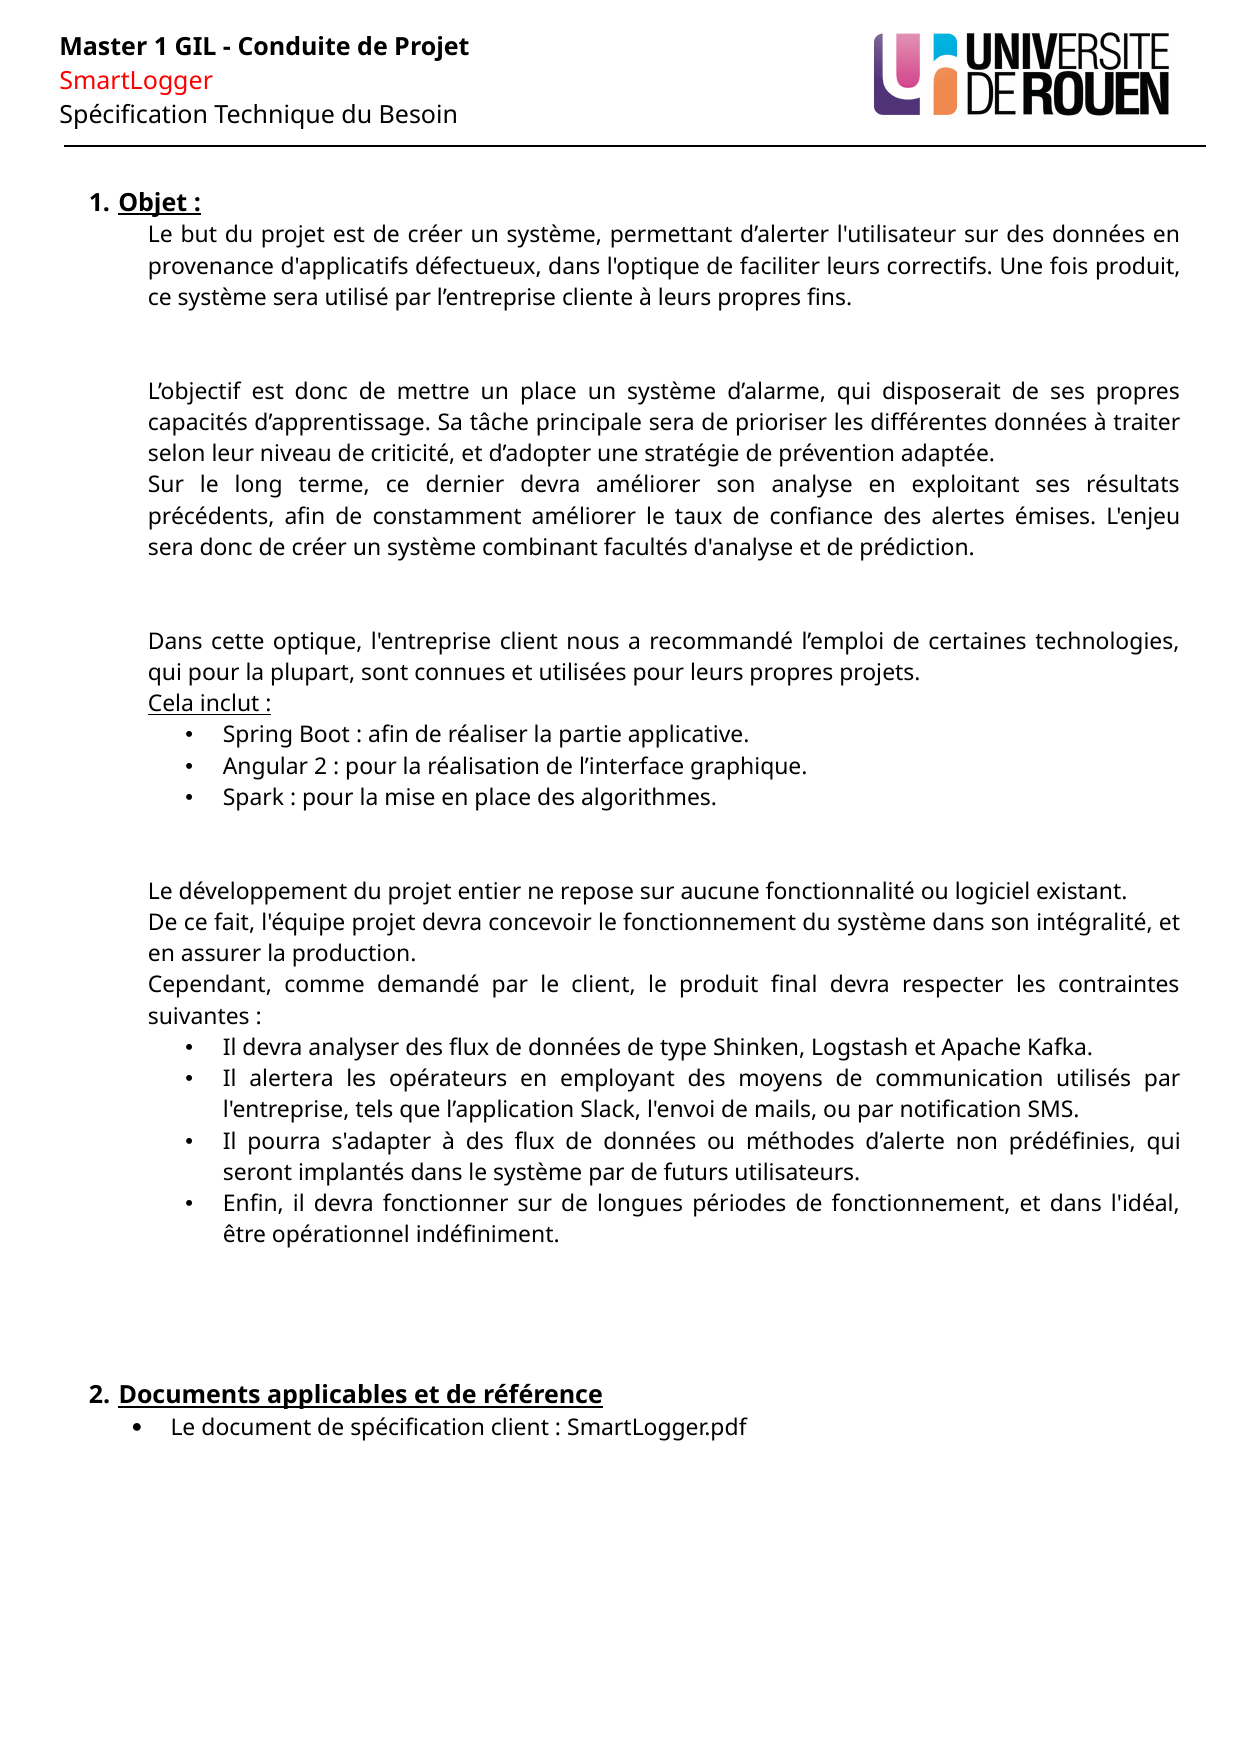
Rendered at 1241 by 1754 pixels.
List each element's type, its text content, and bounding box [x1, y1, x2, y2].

subtitle Objet : [88, 184, 1181, 218]
text Le but du projet est de créer un système, permettant d’alerter l'utilisateur sur des données en provenance d'applicatifs défectueux, dans l'optique de faciliter leurs correctifs. Une fois produit, ce système sera utilisé par l’entreprise cliente à leurs propres fins. [148, 218, 1181, 312]
text Le développement du projet entier ne repose sur aucune fonctionnalité ou logiciel existant. [148, 875, 1181, 906]
text Cependant, comme demandé par le client, le produit final devra respecter les contraintes suivantes : [148, 968, 1181, 1031]
text L’objectif est donc de mettre un place un système d’alarme, qui disposerait de ses propres capacités d’apprentissage. Sa tâche principale sera de prioriser les différentes données à traiter selon leur niveau de criticité, et d’adopter une stratégie de prévention adaptée. [148, 375, 1181, 468]
list Le document de spécification client : SmartLogger.pdf [133, 1411, 1181, 1442]
picture [872, 32, 1170, 118]
text Dans cette optique, l'entreprise client nous a recommandé l’emploi de certaines technologies, qui pour la plupart, sont connues et utilisées pour leurs propres projets. [148, 625, 1181, 687]
text Cela inclut : [148, 687, 1181, 718]
text Sur le long terme, ce dernier devra améliorer son analyse en exploitant ses résultats précédents, afin de constamment améliorer le taux de confiance des alertes émises. L'enjeu sera donc de créer un système combinant facultés d'analyse et de prédiction. [148, 468, 1181, 562]
subtitle Documents applicables et de référence [89, 1377, 1181, 1411]
list Il devra analyser des flux de données de type Shinken, Logstash et Apache Kafka. [185, 1031, 1181, 1062]
list Il pourra s'adapter à des flux de données ou méthodes d’alerte non prédéfinies, qui seront implantés dans le système par de futurs utilisateurs. [185, 1125, 1181, 1187]
list Angular 2 : pour la réalisation de l’interface graphique. [185, 750, 1181, 781]
list Spring Boot : afin de réaliser la partie applicative. [185, 718, 1181, 750]
list Enfin, il devra fonctionner sur de longues périodes de fonctionnement, et dans l'idéal, être opérationnel indéfiniment. [185, 1187, 1181, 1250]
text De ce fait, l'équipe projet devra concevoir le fonctionnement du système dans son intégralité, et en assurer la production. [148, 906, 1181, 968]
list Spark : pour la mise en place des algorithmes. [185, 781, 1181, 812]
list Il alertera les opérateurs en employant des moyens de communication utilisés par l'entreprise, tels que l’application Slack, l'envoi de mails, ou par notification SMS. [185, 1062, 1181, 1125]
